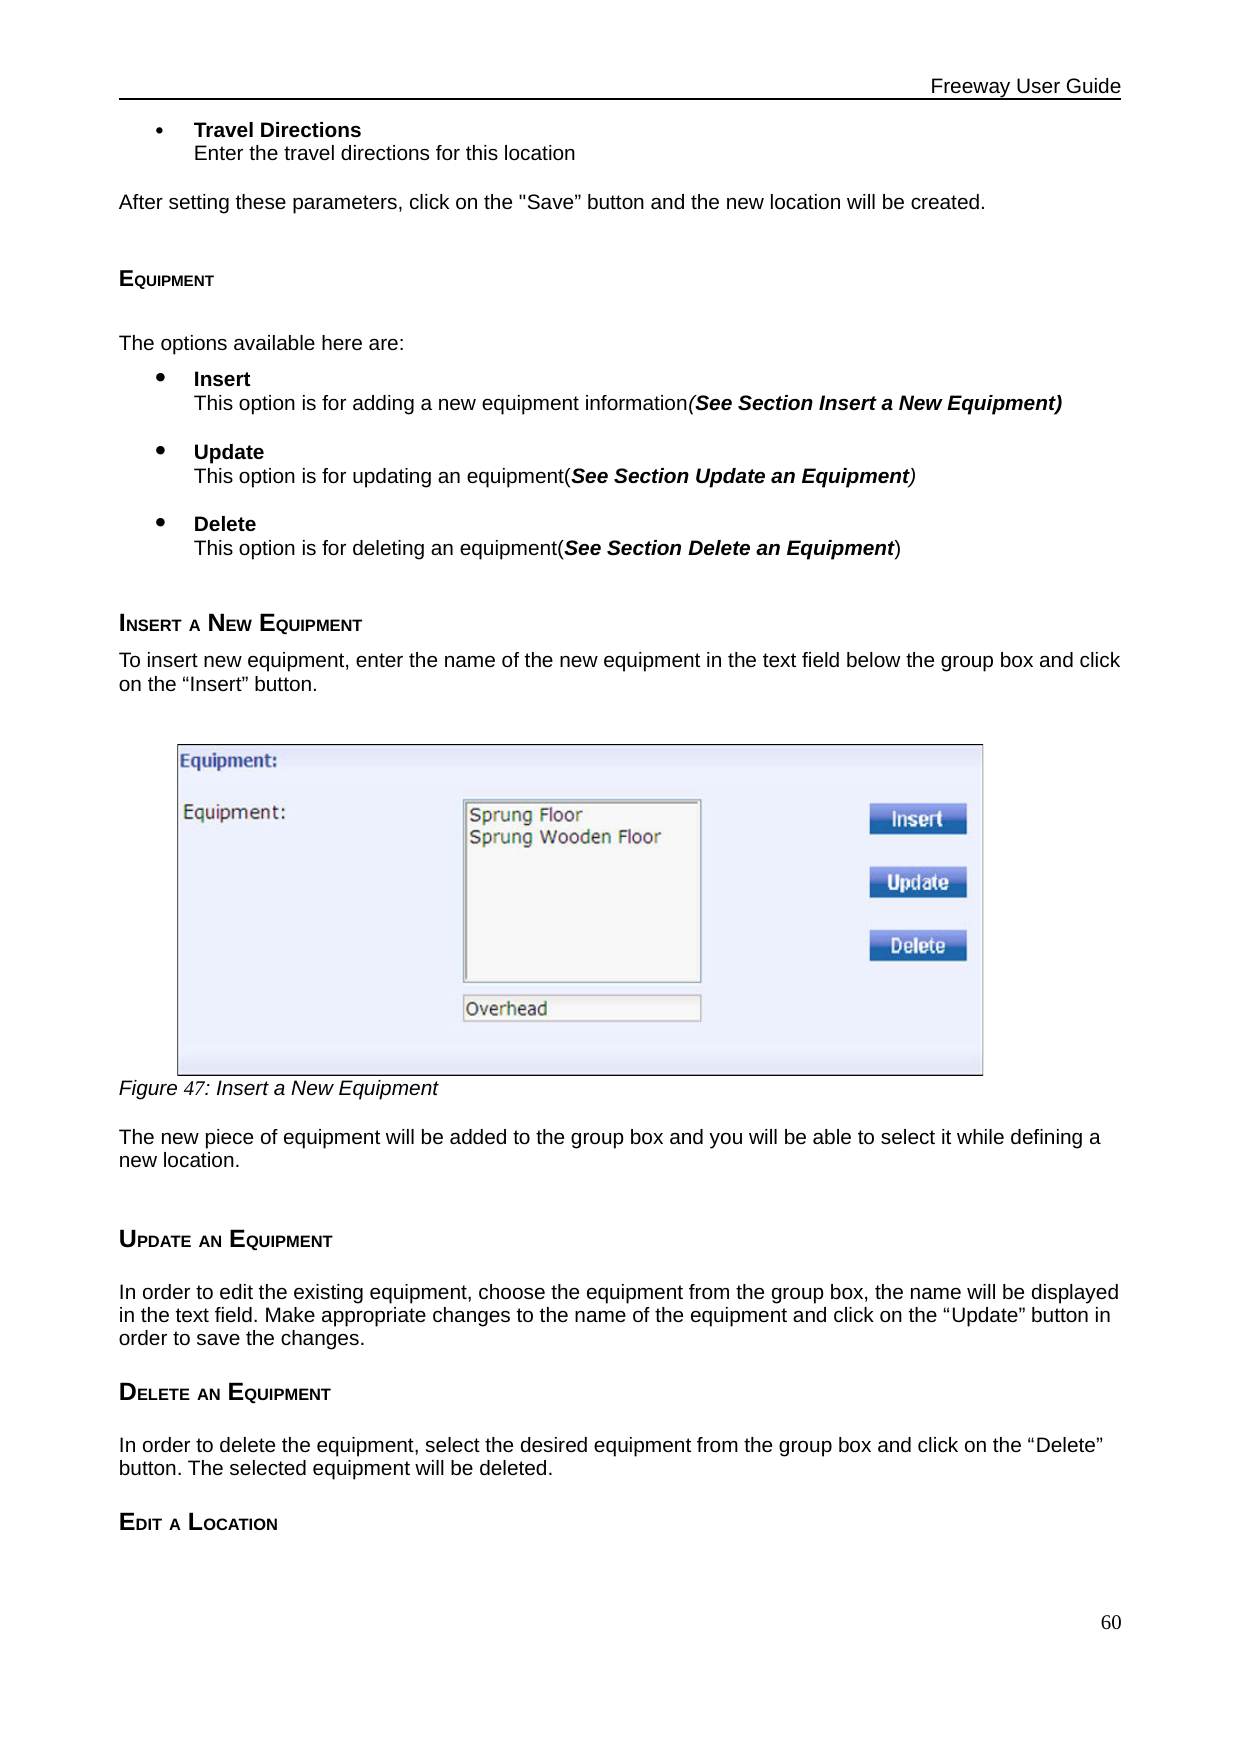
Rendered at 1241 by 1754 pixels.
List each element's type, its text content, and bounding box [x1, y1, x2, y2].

subtitle Equipment [119, 266, 1121, 292]
list Insert This option is for adding a new equipment information(See Section Insert a New Equipment) [156, 368, 1121, 415]
text The new piece of equipment will be added to the group box and you will be able to select it while defining a new location. [119, 1125, 1121, 1172]
text To insert new equipment, enter the name of the new equipment in the text field below the group box and click on the “Insert” button. [119, 649, 1121, 695]
subtitle Update an Equipment [119, 1224, 1121, 1280]
text After setting these parameters, click on the "Save” button and the new location will be created. [119, 190, 1121, 213]
text In order to delete the equipment, select the desired equipment from the group box and click on the “Delete” button. The selected equipment will be deleted. [119, 1433, 1121, 1480]
subtitle Delete an Equipment [119, 1378, 1121, 1406]
list Delete This option is for deleting an equipment(See Section Delete an Equipment) [156, 513, 1121, 560]
subtitle Edit a Location [119, 1508, 1121, 1536]
text Figure 47: Insert a New Equipment [119, 1076, 1121, 1100]
picture [177, 744, 984, 1076]
list Update This option is for updating an equipment(See Section Update an Equipment) [156, 440, 1121, 488]
text In order to edit the existing equipment, choose the equipment from the group box, the name will be displayed in the text field. Make appropriate changes to the name of the equipment and click on the “Update” button in order to save the changes. [119, 1280, 1121, 1350]
list Travel Directions Enter the travel directions for this location [156, 119, 1121, 165]
text The options available here are: [119, 332, 1121, 355]
subtitle Insert a New Equipment [119, 608, 1121, 636]
